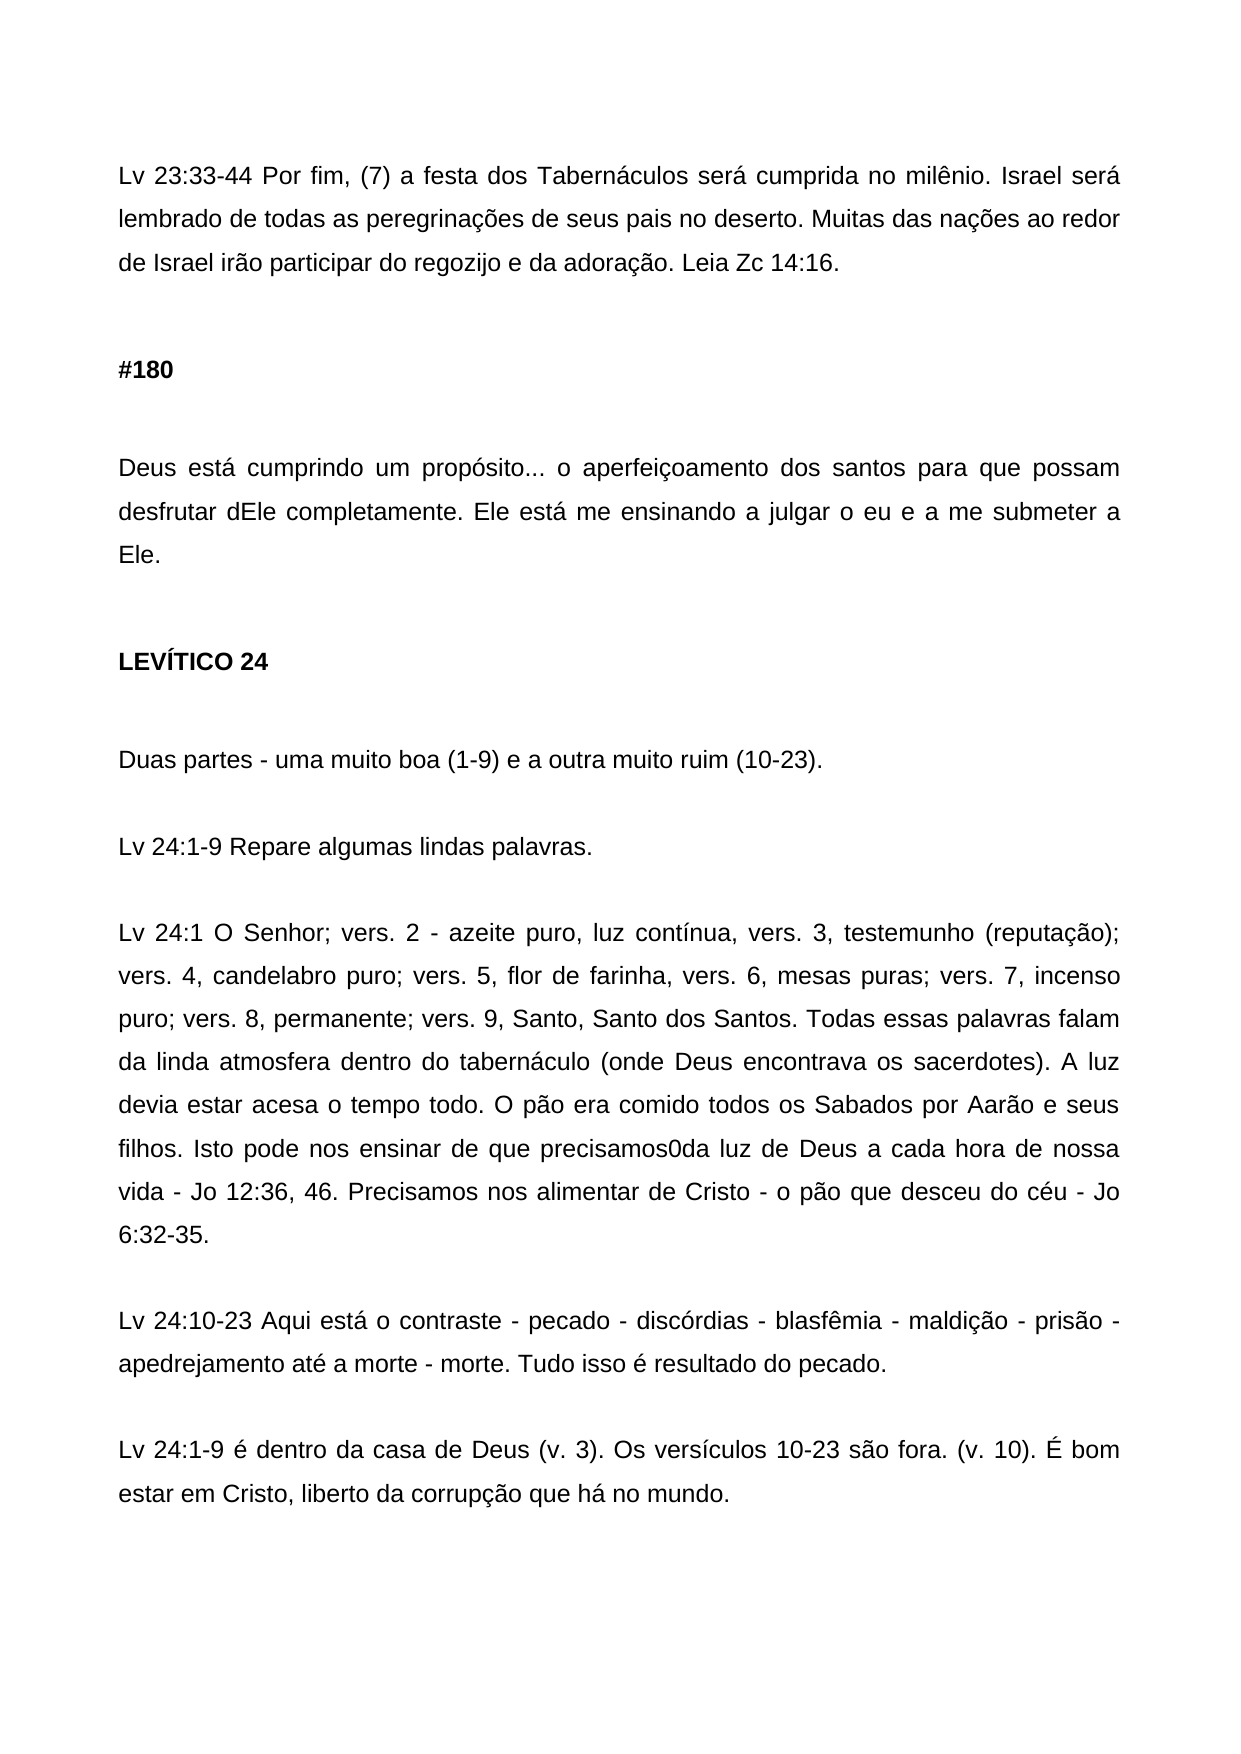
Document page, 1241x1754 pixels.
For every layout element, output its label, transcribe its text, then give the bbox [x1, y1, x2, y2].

text Lv 23:33-44 Por fim, (7) a festa dos Tabernáculos será cumprida no milênio. Israel será lembrado de todas as peregrinações de seus pais no deserto. Muitas das nações ao redor de Israel irão participar do regozijo e da adoração. Leia Zc 14:16. [118, 161, 1122, 276]
text Duas partes - uma muito boa (1-9) e a outra muito ruim (10-23). [118, 745, 1122, 774]
subtitle LEVÍTICO 24 [118, 647, 1122, 675]
text Lv 24:1-9 é dentro da casa de Deus (v. 3). Os versículos 10-23 são fora. (v. 10). É bom estar em Cristo, liberto da corrupção que há no mundo. [118, 1435, 1122, 1507]
subtitle #180 [118, 354, 1122, 383]
text Lv 24:1-9 Repare algumas lindas palavras. [118, 832, 1122, 860]
text Deus está cumprindo um propósito... o aperfeiçoamento dos santos para que possam desfrutar dEle completamente. Ele está me ensinando a julgar o eu e a me submeter a Ele. [118, 453, 1122, 568]
text Lv 24:10-23 Aqui está o contraste - pecado - discórdias - blasfêmia - maldição - prisão - apedrejamento até a morte - morte. Tudo isso é resultado do pecado. [118, 1306, 1122, 1378]
text Lv 24:1 O Senhor; vers. 2 - azeite puro, luz contínua, vers. 3, testemunho (reputação); vers. 4, candelabro puro; vers. 5, flor de farinha, vers. 6, mesas puras; vers. 7, incenso puro; vers. 8, permanente; vers. 9, Santo, Santo dos Santos. Todas essas palavras falam da linda atmosfera dentro do tabernáculo (onde Deus encontrava os sacerdotes). A luz devia estar acesa o tempo todo. O pão era comido todos os Sabados por Aarão e seus filhos. Isto pode nos ensinar de que precisamos0da luz de Deus a cada hora de nossa vida - Jo 12:36, 46. Precisamos nos alimentar de Cristo - o pão que desceu do céu - Jo 6:32-35. [118, 918, 1122, 1248]
